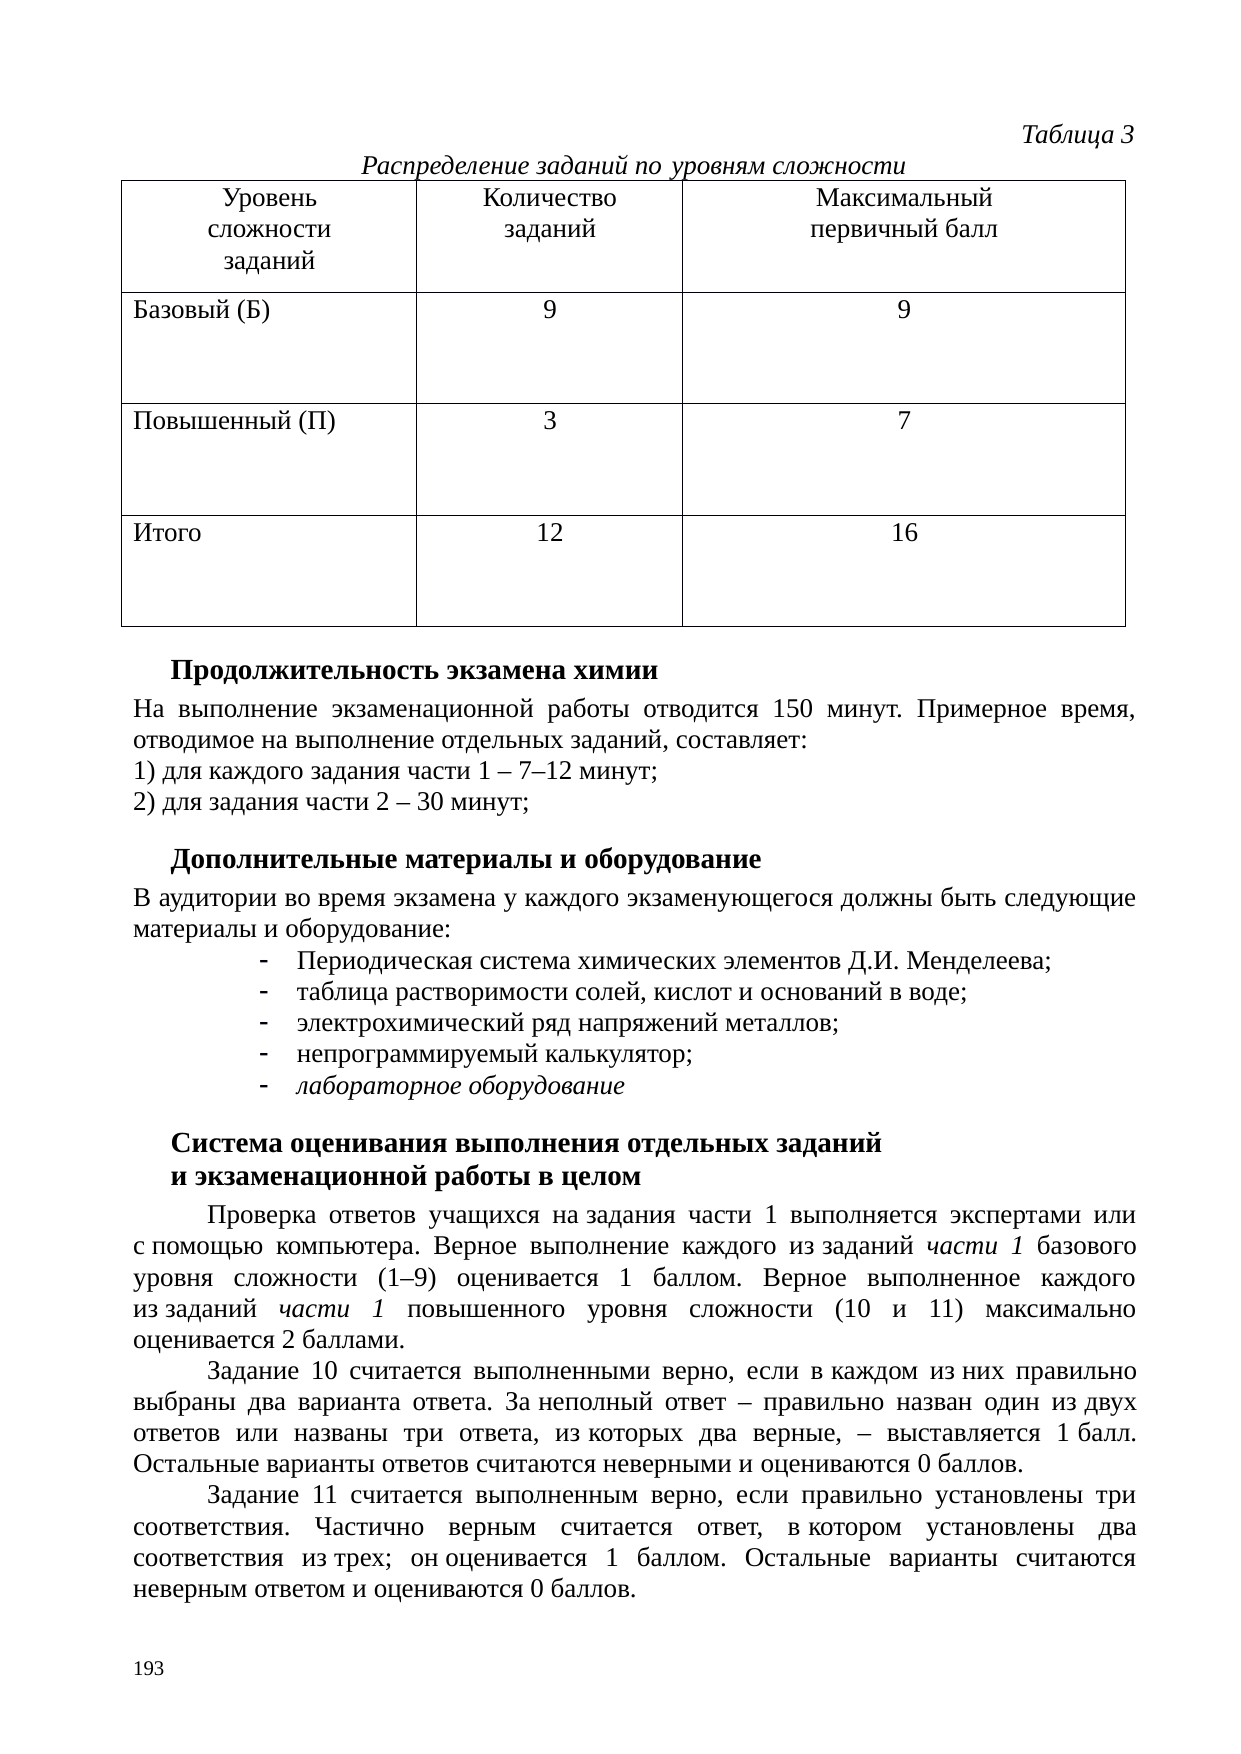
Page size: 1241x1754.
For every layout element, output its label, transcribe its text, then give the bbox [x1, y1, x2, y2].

table_cell 7 [683, 404, 1125, 515]
table_header Уровень сложности заданий [122, 181, 416, 292]
list электрохимический ряд напряжений металлов; [259, 1006, 1137, 1037]
table_cell Базовый (Б) [122, 293, 416, 403]
list лабораторное оборудование [259, 1069, 1137, 1100]
table_header Количество заданий [417, 181, 682, 292]
text 2) для задания части 2 – 30 минут; [133, 786, 1137, 817]
text Задание 11 считается выполненным верно, если правильно установлены три соответствия. Частично верным считается ответ, в котором установлены два соответствия из трех; он оценивается 1 баллом. Остальные варианты считаются неверным ответом и оцениваются 0 баллов. [133, 1479, 1137, 1603]
table_cell 9 [683, 293, 1125, 403]
table_cell 3 [417, 404, 682, 515]
text Таблица 3 [133, 118, 1137, 149]
table_cell 12 [417, 516, 682, 626]
subtitle Дополнительные материалы и оборудование [170, 842, 1137, 875]
text В аудитории во время экзамена у каждого экзаменующегося должны быть следующие материалы и оборудование: [133, 881, 1137, 944]
table_cell Итого [122, 516, 416, 626]
text На выполнение экзаменационной работы отводится 150 минут. Примерное время, отводимое на выполнение отдельных заданий, составляет: [133, 692, 1137, 754]
list непрограммируемый калькулятор; [259, 1037, 1137, 1069]
table_cell 16 [683, 516, 1125, 626]
text Распределение заданий по уровням сложности [133, 149, 1137, 180]
table_cell 9 [417, 293, 682, 403]
text 1) для каждого задания части 1 – 7–12 минут; [133, 754, 1137, 786]
table_header Максимальный первичный балл [683, 181, 1125, 292]
subtitle Продолжительность экзамена химии [170, 652, 1137, 686]
text Задание 10 считается выполненными верно, если в каждом из них правильно выбраны два варианта ответа. За неполный ответ – правильно назван один из двух ответов или названы три ответа, из которых два верные, – выставляется 1 балл. Остальные варианты ответов считаются неверными и оцениваются 0 баллов. [133, 1354, 1137, 1479]
list таблица растворимости солей, кислот и оснований в воде; [259, 975, 1137, 1006]
list Периодическая система химических элементов Д.И. Менделеева; [259, 944, 1137, 975]
subtitle Система оценивания выполнения отдельных заданий и экзаменационной работы в целом [170, 1125, 1137, 1192]
table_cell Повышенный (П) [122, 404, 416, 515]
text Проверка ответов учащихся на задания части 1 выполняется экспертами или с помощью компьютера. Верное выполнение каждого из заданий части 1 базового уровня сложности (1–9) оценивается 1 баллом. Верное выполненное каждого из заданий части 1 повышенного уровня сложности (10 и 11) максимально оценивается 2 баллами. [133, 1198, 1137, 1354]
